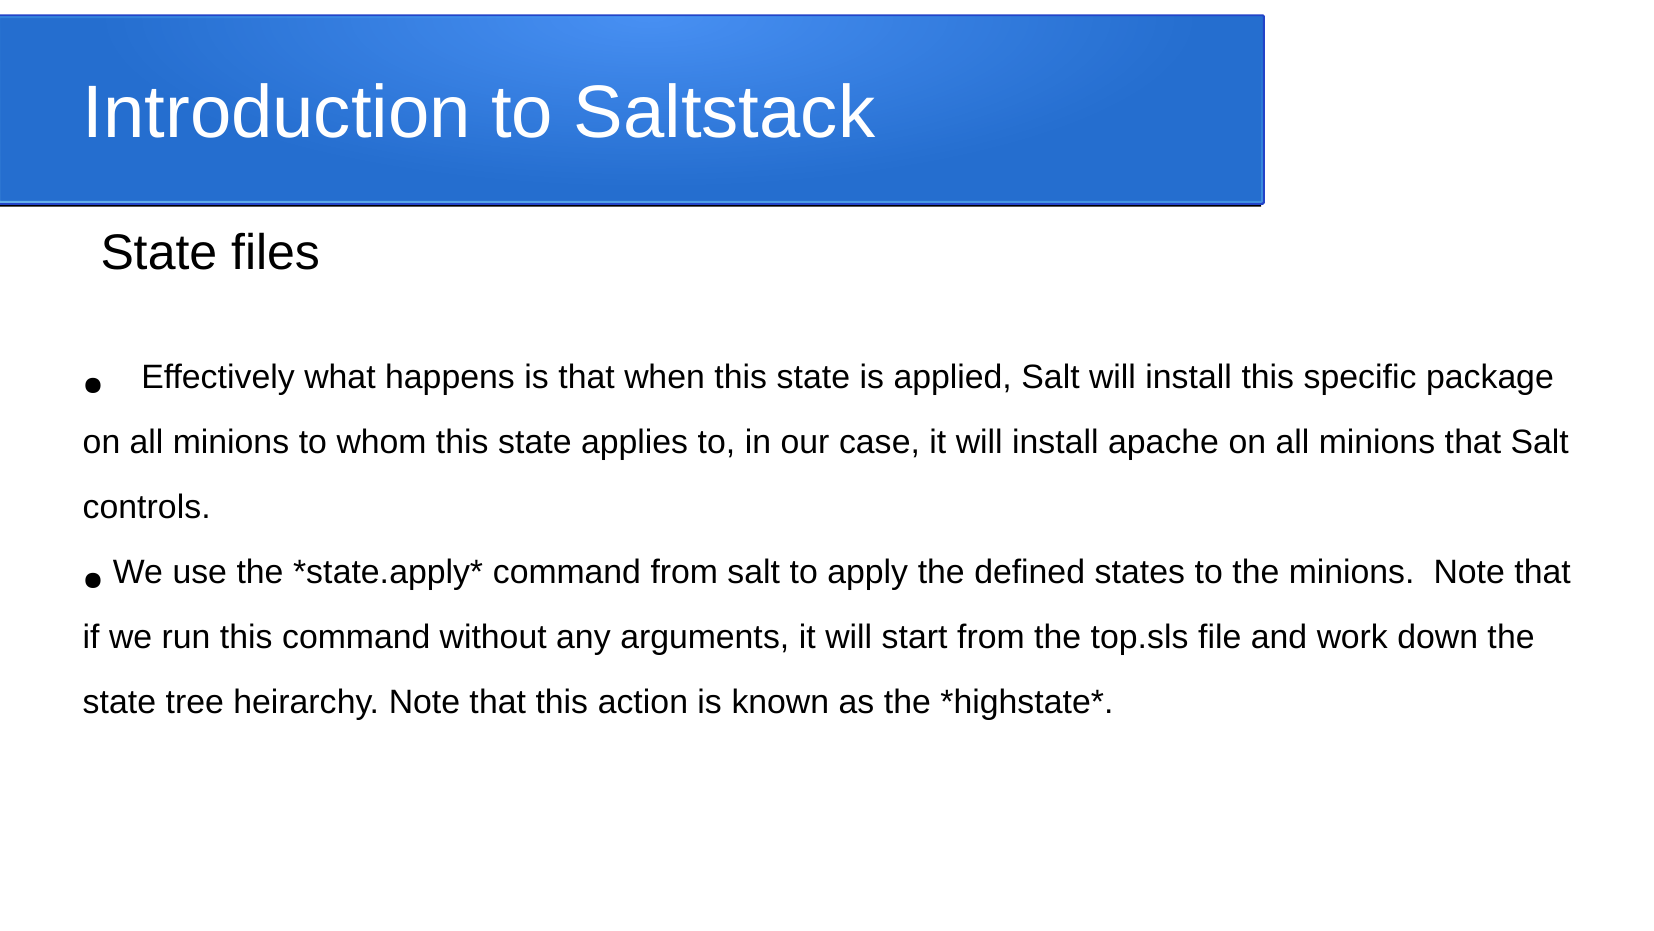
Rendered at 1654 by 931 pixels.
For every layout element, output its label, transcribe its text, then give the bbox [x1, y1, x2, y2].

title Introduction to Saltstack [82, 35, 1235, 189]
subtitle State files Effectively what happens is that when this state is applied, Salt will install this specific package on all minions to whom this state applies to, in our case, it will install apache on all minions that Salt controls. We use the *state.apply* command from salt to apply the defined states to the minions. Note that if we run this command without any arguments, it will start from the top.sls file and work down the state tree heirarchy. Note that this action is known as the *highstate*. [82, 224, 1571, 764]
